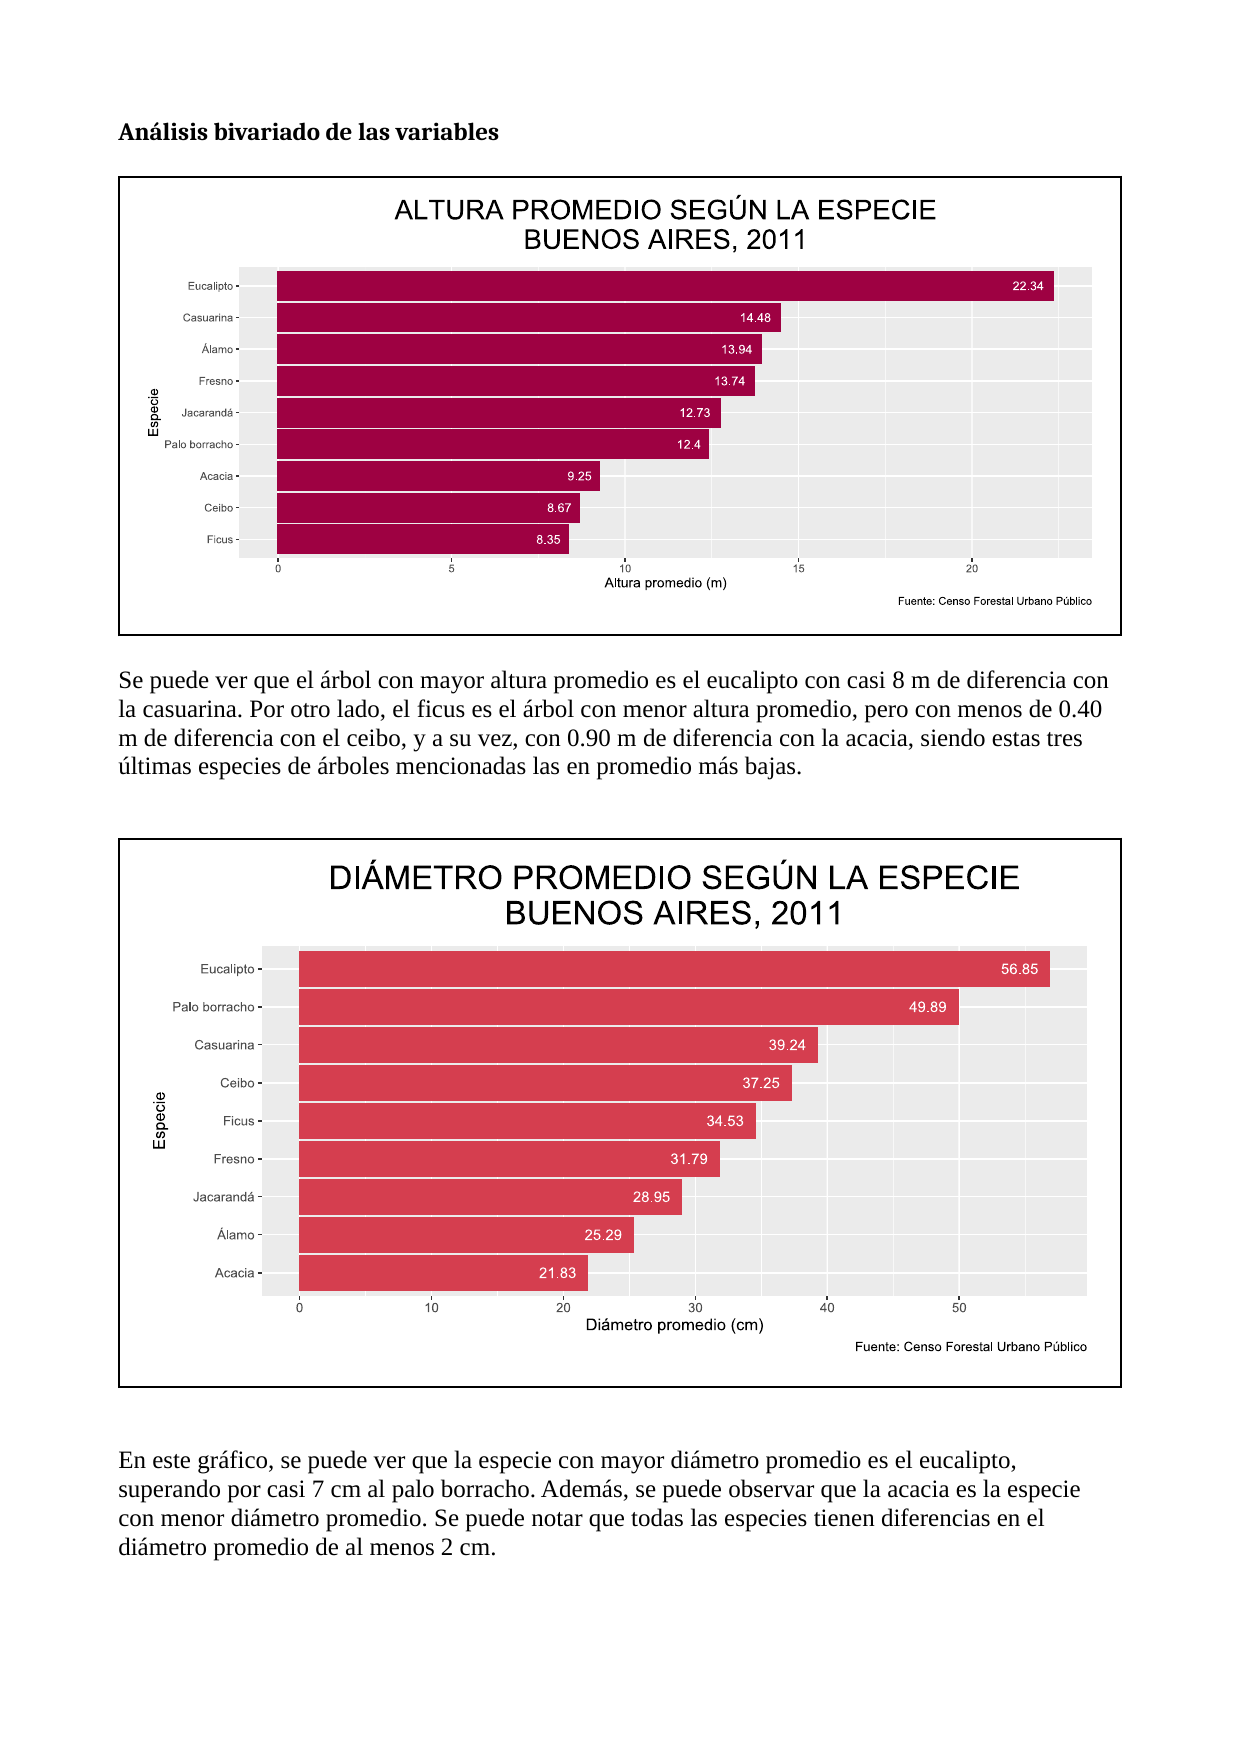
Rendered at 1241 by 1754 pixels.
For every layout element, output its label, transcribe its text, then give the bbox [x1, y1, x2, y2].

text Análisis bivariado de las variables [118, 118, 1122, 147]
text En este gráfico, se puede ver que la especie con mayor diámetro promedio es el eucalipto, superando por casi 7 cm al palo borracho. Además, se puede observar que la acacia es la especie con menor diámetro promedio. Se puede notar que todas las especies tienen diferencias en el diámetro promedio de al menos 2 cm. [118, 1446, 1122, 1561]
text Se puede ver que el árbol con mayor altura promedio es el eucalipto con casi 8 m de diferencia con la casuarina. Por otro lado, el ficus es el árbol con menor altura promedio, pero con menos de 0.40 m de diferencia con el ceibo, y a su vez, con 0.90 m de diferencia con la acacia, siendo estas tres últimas especies de árboles mencionadas las en promedio más bajas. [118, 665, 1122, 780]
